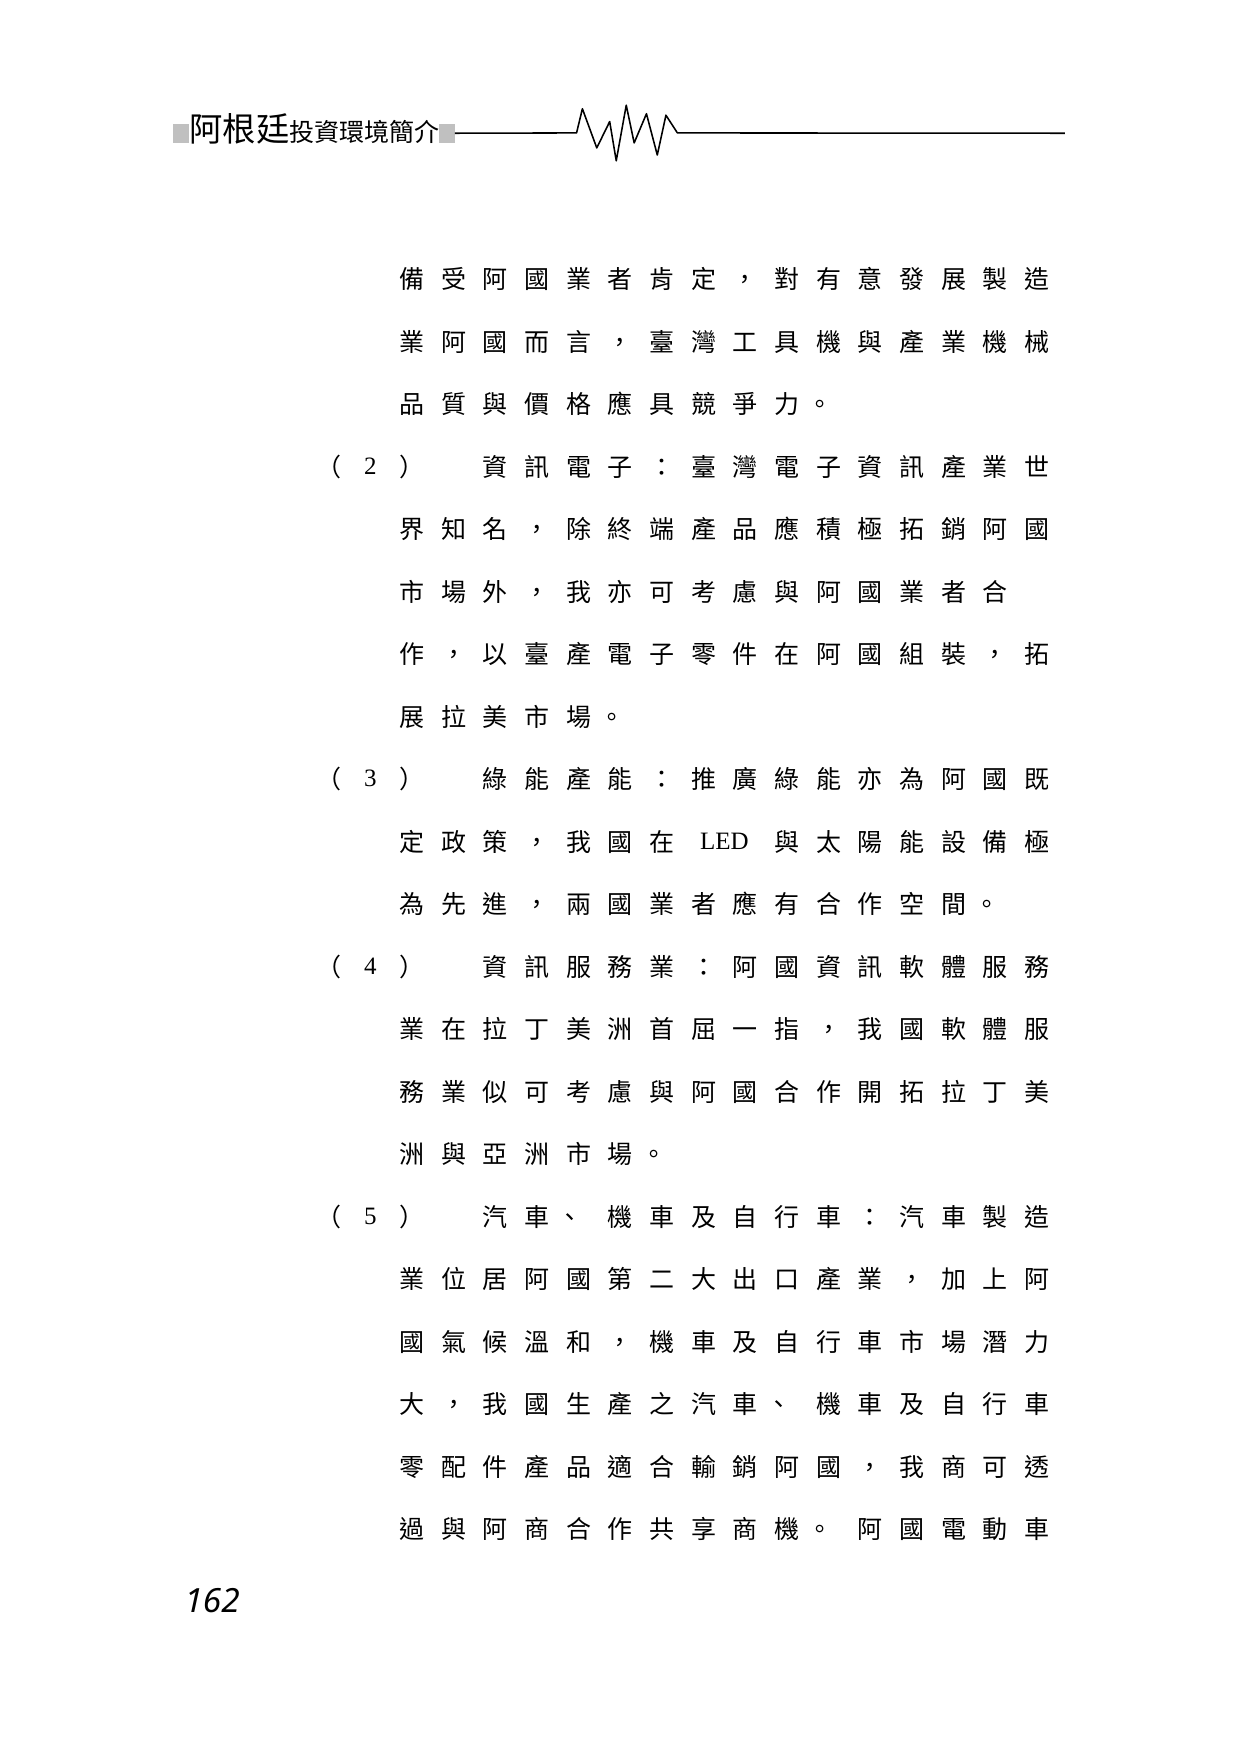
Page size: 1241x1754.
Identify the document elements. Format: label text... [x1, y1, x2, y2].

text （3） 綠能產能：推廣綠能亦為阿國既定政策，我國在LED與太陽能設備極為先進，兩國業者應有合作空間。 [306, 736, 1058, 924]
text （5） 汽車、機車及自行車：汽車製造業位居阿國第二大出口產業，加上阿國氣候溫和，機車及自行車市場潛力大，我國生產之汽車、機車及自行車零配件產品適合輸銷阿國，我商可透過與阿商合作共享商機。阿國電動車 [306, 1174, 1058, 1549]
text （4） 資訊服務業：阿國資訊軟體服務業在拉丁美洲首屈一指，我國軟體服務業似可考慮與阿國合作開拓拉丁美洲與亞洲市場。 [306, 924, 1058, 1174]
text （2） 資訊電子：臺灣電子資訊產業世界知名，除終端產品應積極拓銷阿國市場外，我亦可考慮與阿國業者合作，以臺產電子零件在阿國組裝，拓展拉美市場。 [306, 424, 1058, 736]
text 備受阿國業者肯定，對有意發展製造業阿國而言，臺灣工具機與產業機械品質與價格應具競爭力。 [306, 236, 1058, 424]
